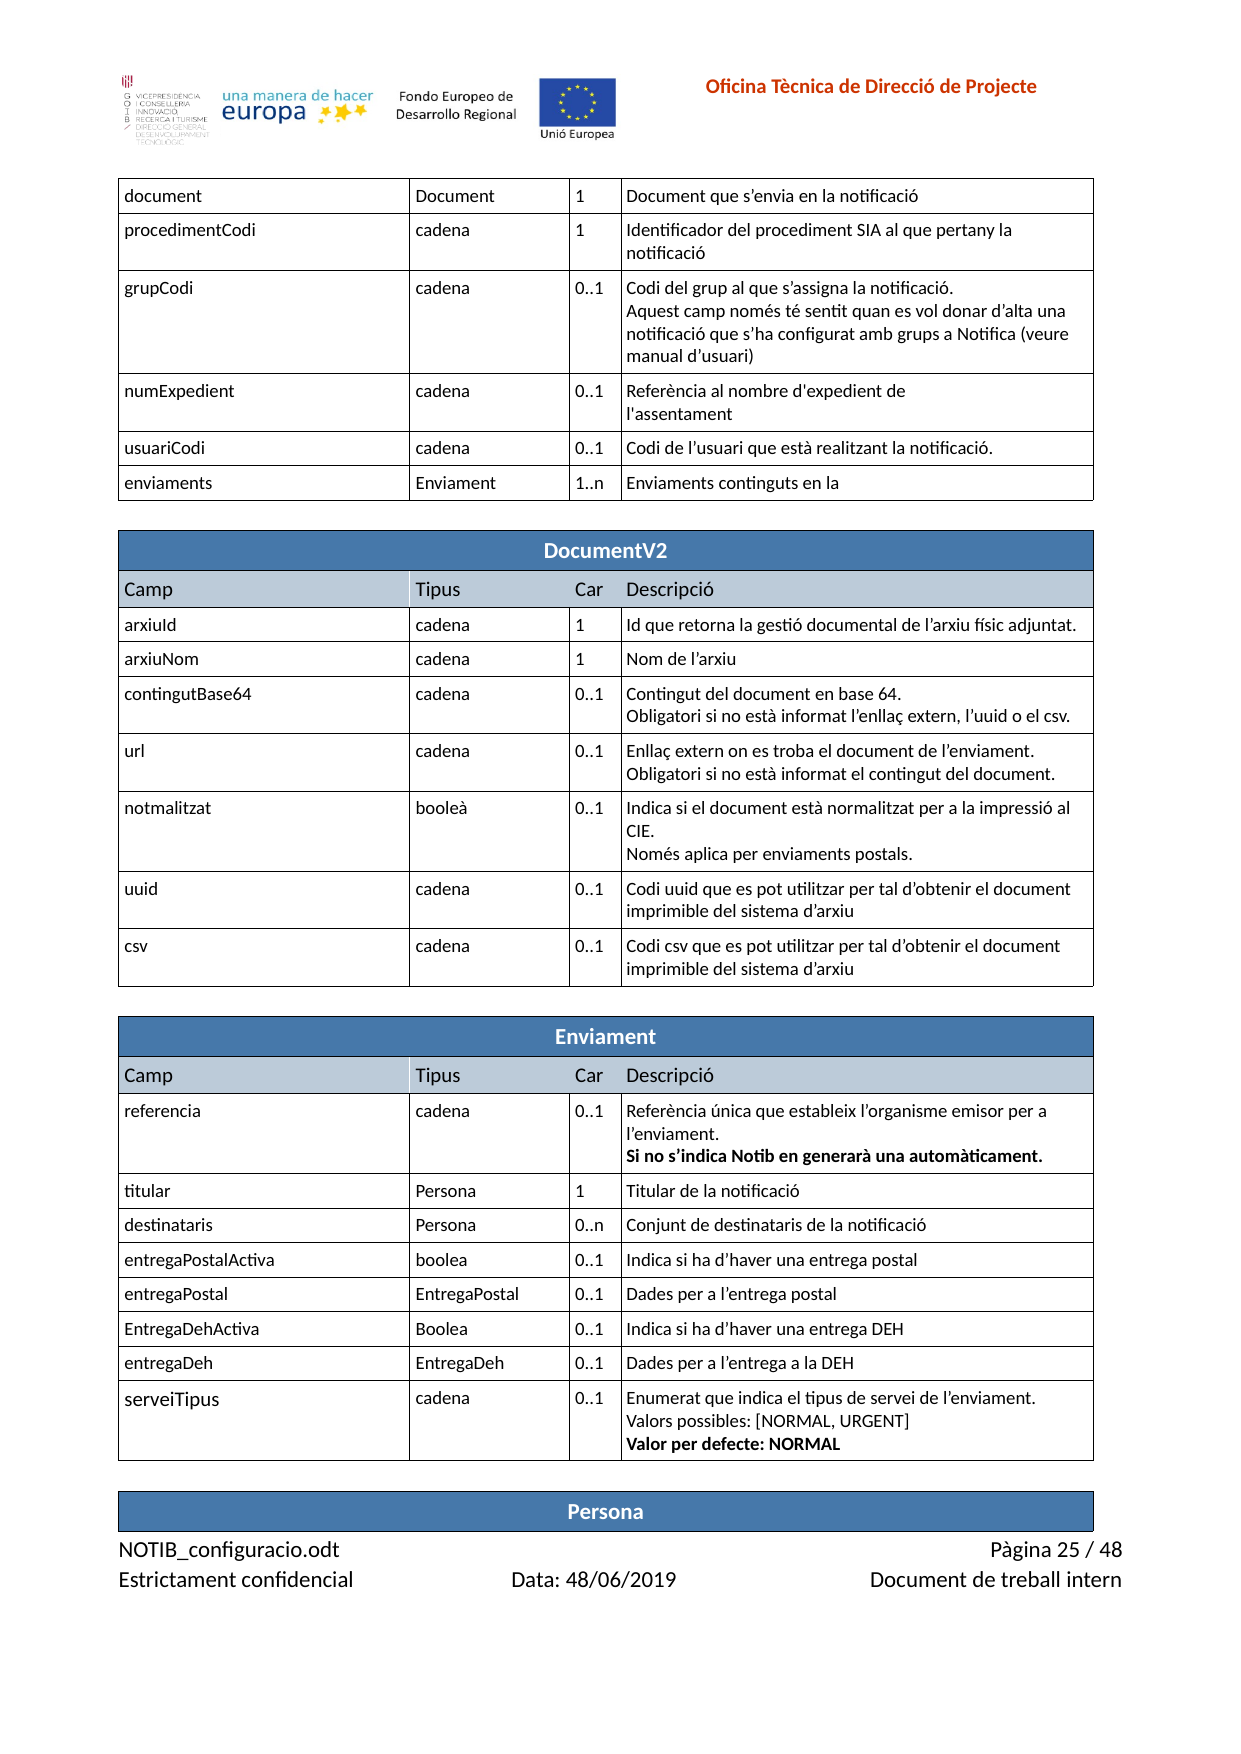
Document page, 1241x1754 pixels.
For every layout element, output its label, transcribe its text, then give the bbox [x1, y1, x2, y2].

table_cell Enviament [410, 466, 569, 500]
table_cell 1 [570, 1174, 621, 1208]
table_cell 0..1 [570, 374, 621, 431]
table_cell serveiTipus [119, 1381, 409, 1460]
table_cell 1..n [570, 466, 621, 500]
picture [219, 73, 621, 147]
table_cell Enumerat que indica el tipus de servei de l’enviament. Valors possibles: [NORMAL, URGENT] Valor per defecte: NORMAL [622, 1381, 1093, 1460]
table_cell enviaments [119, 466, 409, 500]
table_cell Persona [410, 1174, 569, 1208]
table_cell 0..1 [570, 1243, 621, 1277]
table_cell usuariCodi [119, 432, 409, 465]
table_cell Persona [410, 1209, 569, 1242]
table_cell arxiuNom [119, 642, 409, 676]
table_cell Conjunt de destinataris de la notificació [622, 1209, 1093, 1242]
table_cell 0..1 [570, 929, 621, 986]
table_cell csv [119, 929, 409, 986]
picture [118, 73, 213, 147]
table_cell 0..1 [570, 1347, 621, 1380]
table_cell Document [410, 179, 569, 213]
table_cell 1 [570, 214, 621, 270]
table_cell 0..n [570, 1209, 621, 1242]
table_cell Nom de l’arxiu [622, 642, 1093, 676]
table_cell 0..1 [570, 1094, 621, 1173]
table_cell 0..1 [570, 677, 621, 733]
table_cell cadena [410, 608, 569, 641]
table_cell Titular de la notificació [622, 1174, 1093, 1208]
table_cell uuid [119, 872, 409, 928]
table_cell 0..1 [570, 1278, 621, 1311]
table_cell Enllaç extern on es troba el document de l’enviament. Obligatori si no està informat el contingut del document. [622, 734, 1093, 791]
table_cell Contingut del document en base 64. Obligatori si no està informat l’enllaç extern, l’uuid o el csv. [622, 677, 1093, 733]
table_cell Enviaments continguts en la [622, 466, 1093, 500]
table_cell Id que retorna la gestió documental de l’arxiu físic adjuntat. [622, 608, 1093, 641]
table_cell 0..1 [570, 1312, 621, 1346]
table_cell numExpedient [119, 374, 409, 431]
table_cell url [119, 734, 409, 791]
table_cell 0..1 [570, 271, 621, 373]
table_cell cadena [410, 929, 569, 986]
table_cell Indica si ha d’haver una entrega postal [622, 1243, 1093, 1277]
table_cell Boolea [410, 1312, 569, 1346]
table_cell 1 [570, 179, 621, 213]
table_cell 1 [570, 642, 621, 676]
table_cell boolea [410, 1243, 569, 1277]
table_cell entregaPostalActiva [119, 1243, 409, 1277]
table_cell cadena [410, 642, 569, 676]
table_cell grupCodi [119, 271, 409, 373]
table_cell cadena [410, 1094, 569, 1173]
table_cell 0..1 [570, 734, 621, 791]
table_cell Referència al nombre d'expedient de l'assentament [622, 374, 1093, 431]
table_cell 1 [570, 608, 621, 641]
table_cell Document que s’envia en la notificació [622, 179, 1093, 213]
table_cell procedimentCodi [119, 214, 409, 270]
table_cell 0..1 [570, 1381, 621, 1460]
table_cell 0..1 [570, 872, 621, 928]
table_cell Codi csv que es pot utilitzar per tal d’obtenir el document imprimible del sistema d’arxiu [622, 929, 1093, 986]
table_cell Indica si ha d’haver una entrega DEH [622, 1312, 1093, 1346]
table_cell 0..1 [570, 432, 621, 465]
table_cell referencia [119, 1094, 409, 1173]
table_cell entregaPostal [119, 1278, 409, 1311]
table_cell Car [569, 571, 621, 607]
table_cell titular [119, 1174, 409, 1208]
table_header Persona [119, 1492, 1093, 1531]
table_header Enviament [119, 1017, 1093, 1056]
table_cell cadena [410, 734, 569, 791]
table_cell Codi uuid que es pot utilitzar per tal d’obtenir el document imprimible del sistema d’arxiu [622, 872, 1093, 928]
table_cell entregaDeh [119, 1347, 409, 1380]
table_cell contingutBase64 [119, 677, 409, 733]
table_cell EntregaDehActiva [119, 1312, 409, 1346]
table_cell Descripció [621, 571, 1093, 607]
table_cell Tipus [410, 1057, 569, 1093]
table_cell Tipus [410, 571, 569, 607]
table_cell cadena [410, 872, 569, 928]
table_cell Camp [119, 571, 409, 607]
table_header DocumentV2 [119, 531, 1093, 570]
table_cell Dades per a l’entrega postal [622, 1278, 1093, 1311]
table_cell Car [569, 1057, 621, 1093]
table_cell cadena [410, 1381, 569, 1460]
table_cell cadena [410, 432, 569, 465]
table_cell 0..1 [570, 792, 621, 871]
table_cell document [119, 179, 409, 213]
table_cell booleà [410, 792, 569, 871]
table_cell cadena [410, 214, 569, 270]
table_cell Indica si el document està normalitzat per a la impressió al CIE. Només aplica per enviaments postals. [622, 792, 1093, 871]
table_cell cadena [410, 677, 569, 733]
table_cell cadena [410, 271, 569, 373]
table_cell Codi de l’usuari que està realitzant la notificació. [622, 432, 1093, 465]
table_cell Identificador del procediment SIA al que pertany la notificació [622, 214, 1093, 270]
table_cell destinataris [119, 1209, 409, 1242]
table_cell arxiuId [119, 608, 409, 641]
table_cell Codi del grup al que s’assigna la notificació. Aquest camp només té sentit quan es vol donar d’alta una notificació que s’ha configurat amb grups a Notifica (veure manual d’usuari) [622, 271, 1093, 373]
table_cell cadena [410, 374, 569, 431]
table_cell Descripció [621, 1057, 1093, 1093]
table_cell Camp [119, 1057, 409, 1093]
table_cell Dades per a l’entrega a la DEH [622, 1347, 1093, 1380]
table_cell EntregaDeh [410, 1347, 569, 1380]
table_cell notmalitzat [119, 792, 409, 871]
table_cell EntregaPostal [410, 1278, 569, 1311]
table_cell Referència única que estableix l’organisme emisor per a l’enviament. Si no s’indica Notib en generarà una automàticament. [622, 1094, 1093, 1173]
